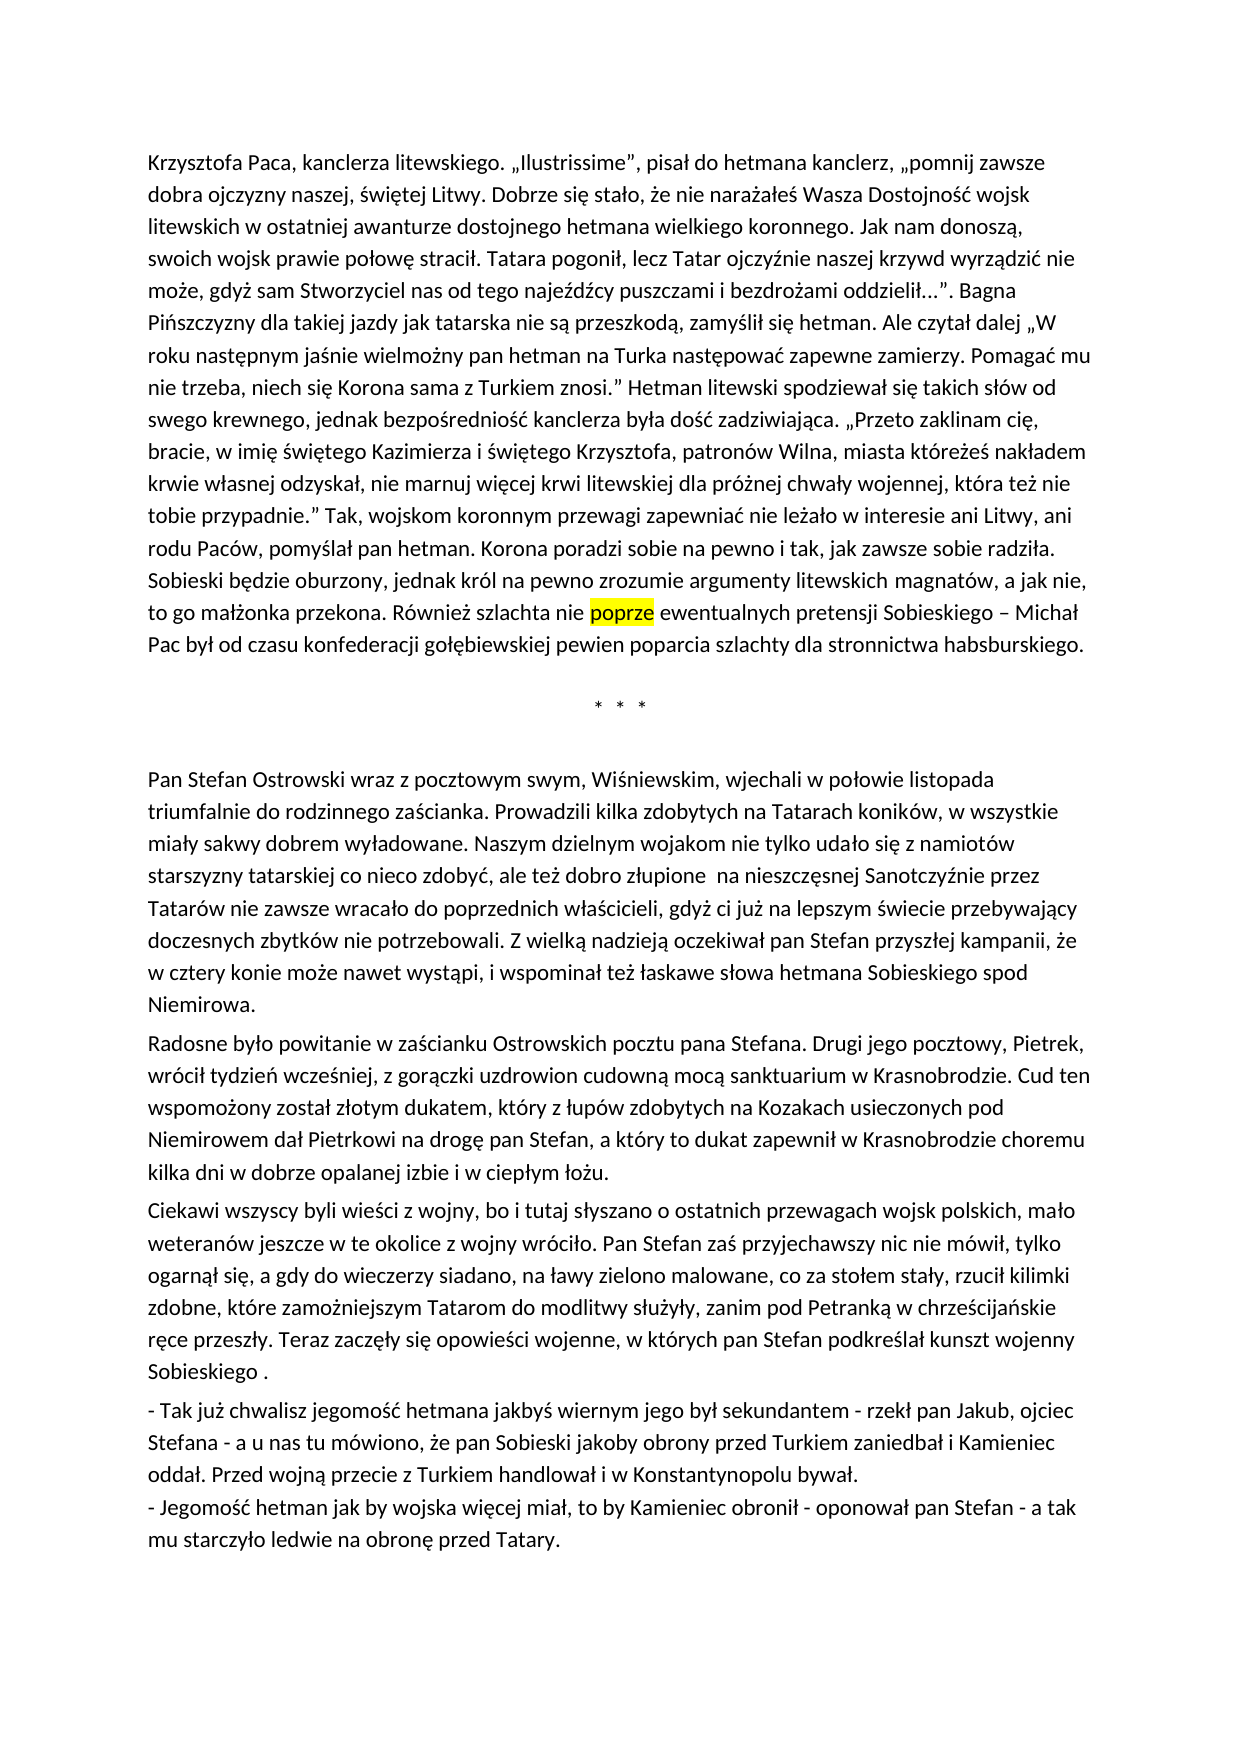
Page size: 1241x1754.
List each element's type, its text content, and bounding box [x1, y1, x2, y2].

text Ciekawi wszyscy byli wieści z wojny, bo i tutaj słyszano o ostatnich przewagach wojsk polskich, mało weteranów jeszcze w te okolice z wojny wróciło. Pan Stefan zaś przyjechawszy nic nie mówił, tylko ogarnął się, a gdy do wieczerzy siadano, na ławy zielono malowane, co za stołem stały, rzucił kilimki zdobne, które zamożniejszym Tatarom do modlitwy służyły, zanim pod Petranką w chrześcijańskie ręce przeszły. Teraz zaczęły się opowieści wojenne, w których pan Stefan podkreślał kunszt wojenny Sobieskiego . [148, 1196, 1093, 1385]
text * * * [148, 695, 1093, 723]
text Pan Stefan Ostrowski wraz z pocztowym swym, Wiśniewskim, wjechali w połowie listopada triumfalnie do rodzinnego zaścianka. Prowadzili kilka zdobytych na Tatarach koników, w wszystkie miały sakwy dobrem wyładowane. Naszym dzielnym wojakom nie tylko udało się z namiotów starszyzny tatarskiej co nieco zdobyć, ale też dobro złupione na nieszczęsnej Sanotczyźnie przez Tatarów nie zawsze wracało do poprzednich właścicieli, gdyż ci już na lepszym świecie przebywający doczesnych zbytków nie potrzebowali. Z wielką nadzieją oczekiwał pan Stefan przyszłej kampanii, że w cztery konie może nawet wystąpi, i wspominał też łaskawe słowa hetmana Sobieskiego spod Niemirowa. [148, 765, 1093, 1018]
text Radosne było powitanie w zaścianku Ostrowskich pocztu pana Stefana. Drugi jego pocztowy, Pietrek, wrócił tydzień wcześniej, z gorączki uzdrowion cudowną mocą sanktuarium w Krasnobrodzie. Cud ten wspomożony został złotym dukatem, który z łupów zdobytych na Kozakach usieczonych pod Niemirowem dał Pietrkowi na drogę pan Stefan, a który to dukat zapewnił w Krasnobrodzie choremu kilka dni w dobrze opalanej izbie i w ciepłym łożu. [148, 1029, 1093, 1186]
text - Jegomość hetman jak by wojska więcej miał, to by Kamieniec obronił - oponował pan Stefan - a tak mu starczyło ledwie na obronę przed Tatary. [148, 1493, 1093, 1553]
text - Tak już chwalisz jegomość hetmana jakbyś wiernym jego był sekundantem - rzekł pan Jakub, ojciec Stefana - a u nas tu mówiono, że pan Sobieski jakoby obrony przed Turkiem zaniedbał i Kamieniec oddał. Przed wojną przecie z Turkiem handlował i w Konstantynopolu bywał. [148, 1396, 1093, 1488]
text Krzysztofa Paca, kanclerza litewskiego. „Ilustrissime”, pisał do hetmana kanclerz, „pomnij zawsze dobra ojczyzny naszej, świętej Litwy. Dobrze się stało, że nie narażałeś Wasza Dostojność wojsk litewskich w ostatniej awanturze dostojnego hetmana wielkiego koronnego. Jak nam donoszą, swoich wojsk prawie połowę stracił. Tatara pogonił, lecz Tatar ojczyźnie naszej krzywd wyrządzić nie może, gdyż sam Stworzyciel nas od tego najeźdźcy puszczami i bezdrożami oddzielił...”. Bagna Pińszczyzny dla takiej jazdy jak tatarska nie są przeszkodą, zamyślił się hetman. Ale czytał dalej „W roku następnym jaśnie wielmożny pan hetman na Turka następować zapewne zamierzy. Pomagać mu nie trzeba, niech się Korona sama z Turkiem znosi.” Hetman litewski spodziewał się takich słów od swego krewnego, jednak bezpośredniość kanclerza była dość zadziwiająca. „Przeto zaklinam cię, bracie, w imię świętego Kazimierza i świętego Krzysztofa, patronów Wilna, miasta któreżeś nakładem krwie własnej odzyskał, nie marnuj więcej krwi litewskiej dla próżnej chwały wojennej, która też nie tobie przypadnie.” Tak, wojskom koronnym przewagi zapewniać nie leżało w interesie ani Litwy, ani rodu Paców, pomyślał pan hetman. Korona poradzi sobie na pewno i tak, jak zawsze sobie radziła. Sobieski będzie oburzony, jednak król na pewno zrozumie argumenty litewskich magnatów, a jak nie, to go małżonka przekona. Również szlachta nie poprze ewentualnych pretensji Sobieskiego – Michał Pac był od czasu konfederacji gołębiewskiej pewien poparcia szlachty dla stronnictwa habsburskiego. [148, 148, 1093, 658]
